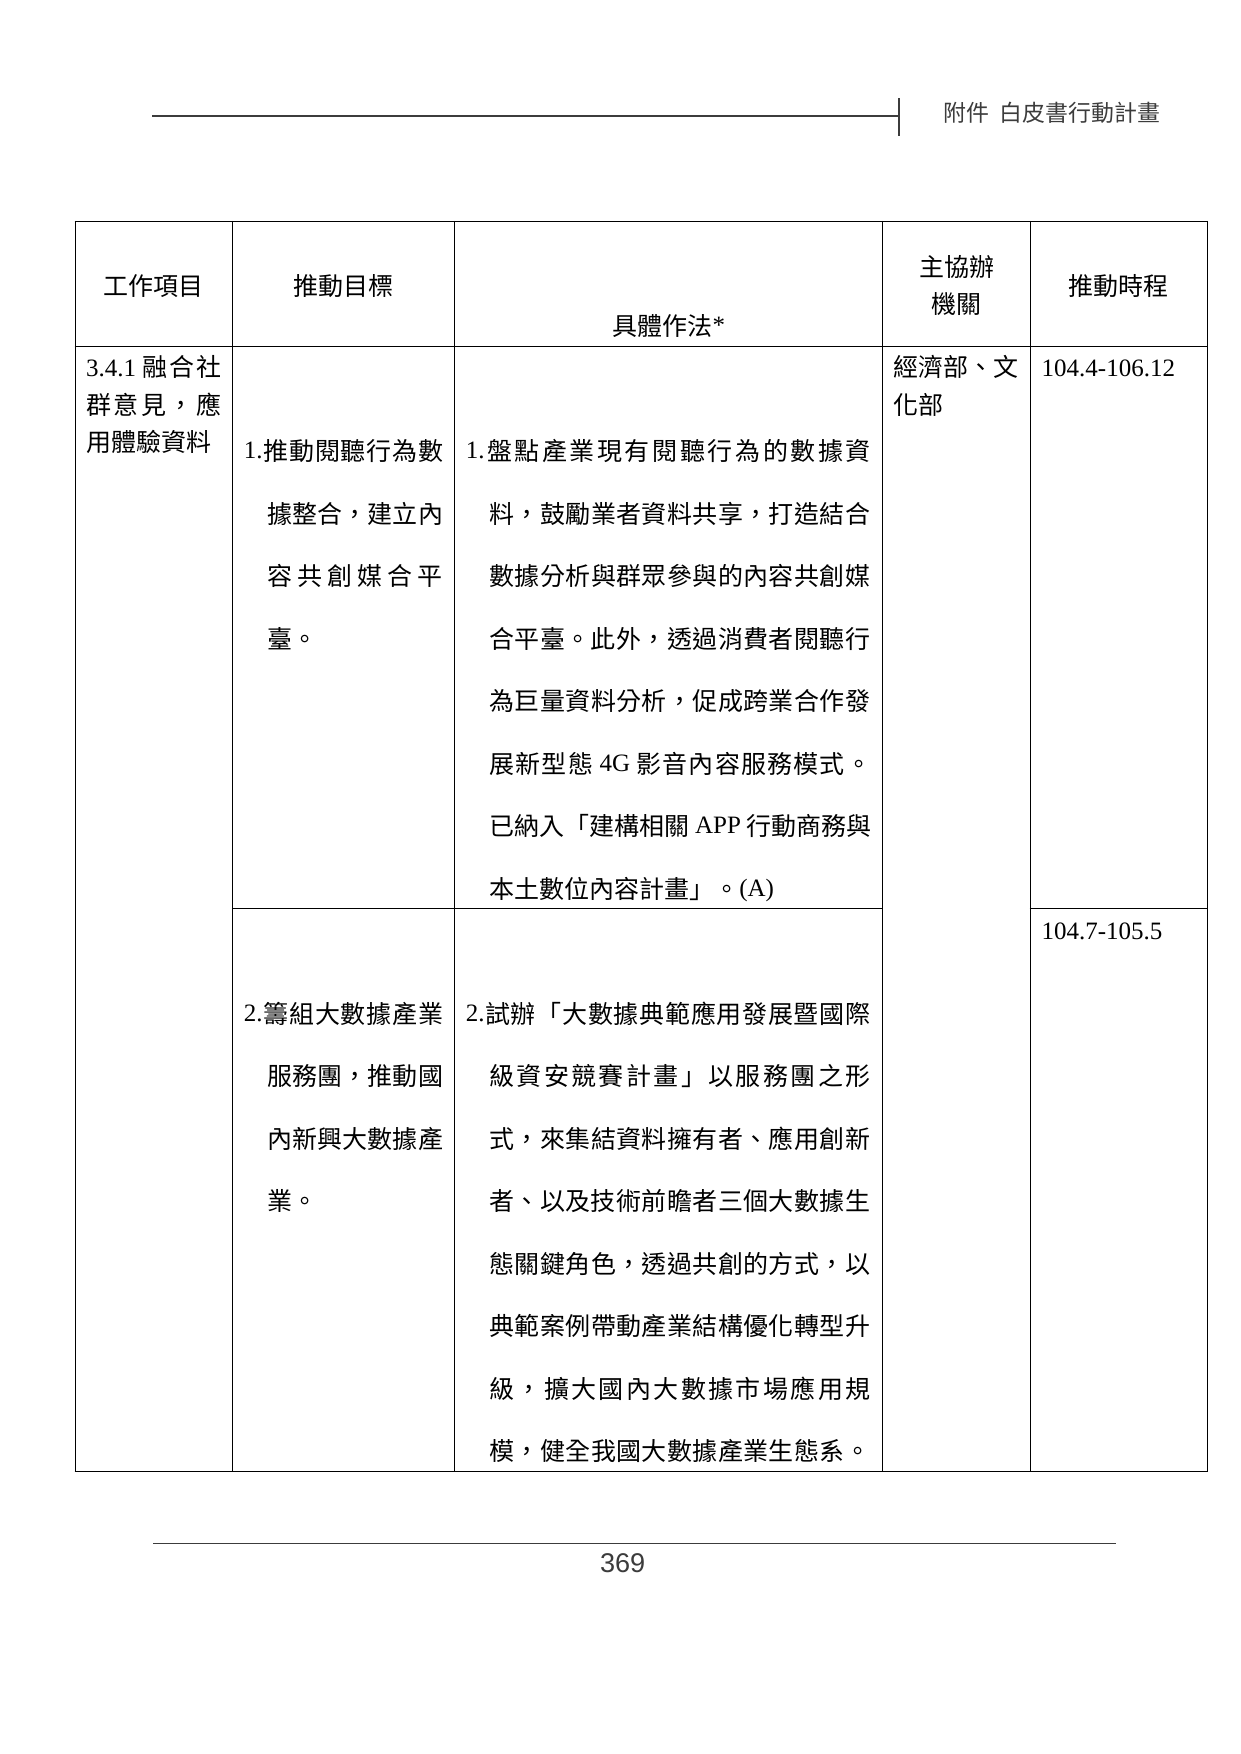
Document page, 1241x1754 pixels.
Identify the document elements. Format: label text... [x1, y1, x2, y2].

table_cell 104.4-106.12 [1031, 347, 1207, 908]
table_cell 1.盤點產業現有閱聽行為的數據資料，鼓勵業者資料共享，打造結合數據分析與群眾參與的內容共創媒合平臺。此外，透過消費者閱聽行為巨量資料分析，促成跨業合作發展新型態4G影音內容服務模式。已納入「建構相關APP行動商務與本土數位內容計畫」。(A) [455, 347, 882, 908]
table_cell 104.7-105.5 [1031, 909, 1207, 1471]
table_cell 經濟部、文化部 [883, 347, 1030, 1471]
table_header 推動目標 [233, 222, 454, 346]
table_cell 1.推動閱聽行為數據整合，建立內容共創媒合平臺。 [233, 347, 454, 908]
table_cell 2.籌組大數據產業服務團，推動國內新興大數據產業。 [233, 909, 454, 1471]
table_header 推動時程 [1031, 222, 1207, 346]
table_cell 3.4.1融合社群意見，應用體驗資料 [76, 347, 232, 1471]
table_cell 2.試辦「大數據典範應用發展暨國際級資安競賽計畫」以服務團之形式，來集結資料擁有者、應用創新者、以及技術前瞻者三個大數據生態關鍵角色，透過共創的方式，以典範案例帶動產業結構優化轉型升級，擴大國內大數據市場應用規模，健全我國大數據產業生態系。 [455, 909, 882, 1471]
table_header 主協辦 機關 [883, 222, 1030, 346]
table_header 工作項目 [76, 222, 232, 346]
table_header 具體作法* [455, 222, 882, 346]
